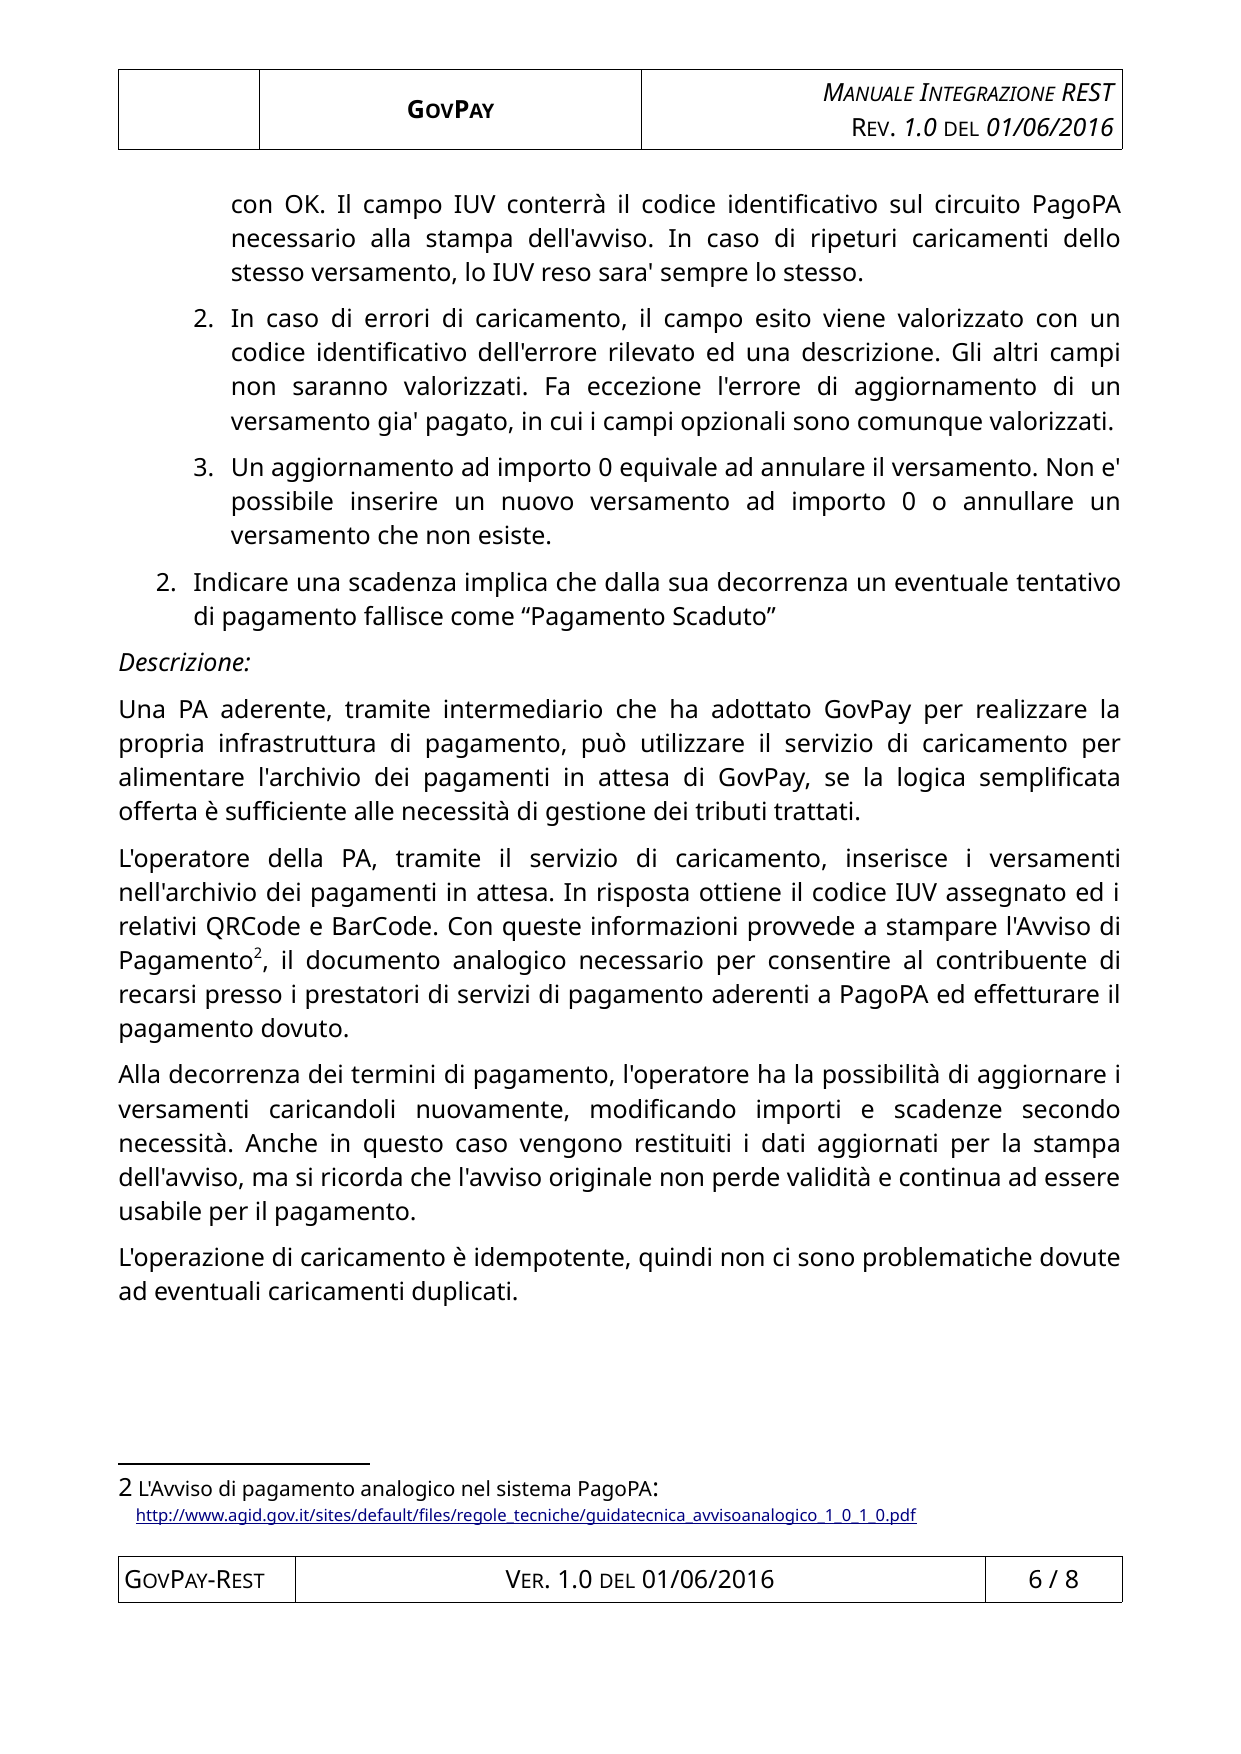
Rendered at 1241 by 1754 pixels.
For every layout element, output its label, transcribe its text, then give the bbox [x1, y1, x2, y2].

list In caso di errori di caricamento, il campo esito viene valorizzato con un codice identificativo dell'errore rilevato ed una descrizione. Gli altri campi non saranno valorizzati. Fa eccezione l'errore di aggiornamento di un versamento gia' pagato, in cui i campi opzionali sono comunque valorizzati. [193, 301, 1122, 437]
list Indicare una scadenza implica che dalla sua decorrenza un eventuale tentativo di pagamento fallisce come “Pagamento Scaduto” [156, 564, 1122, 632]
text Una PA aderente, tramite intermediario che ha adottato GovPay per realizzare la propria infrastruttura di pagamento, può utilizzare il servizio di caricamento per alimentare l'archivio dei pagamenti in attesa di GovPay, se la logica semplificata offerta è sufficiente alle necessità di gestione dei tributi trattati. [118, 692, 1122, 828]
text Descrizione: [118, 645, 1122, 679]
list Un aggiornamento ad importo 0 equivale ad annulare il versamento. Non e' possibile inserire un nuovo versamento ad importo 0 o annullare un versamento che non esiste. [193, 450, 1122, 552]
text Alla decorrenza dei termini di pagamento, l'operatore ha la possibilità di aggiornare i versamenti caricandoli nuovamente, modificando importi e scadenze secondo necessità. Anche in questo caso vengono restituiti i dati aggiornati per la stampa dell'avviso, ma si ricorda che l'avviso originale non perde validità e continua ad essere usabile per il pagamento. [118, 1057, 1122, 1227]
text L'operatore della PA, tramite il servizio di caricamento, inserisce i versamenti nell'archivio dei pagamenti in attesa. In risposta ottiene il codice IUV assegnato ed i relativi QRCode e BarCode. Con queste informazioni provvede a stampare l'Avviso di Pagamento, il documento analogico necessario per consentire al contribuente di recarsi presso i prestatori di servizi di pagamento aderenti a PagoPA ed effetturare il pagamento dovuto. [118, 840, 1122, 1045]
text L'operazione di caricamento è idempotente, quindi non ci sono problematiche dovute ad eventuali caricamenti duplicati. [118, 1240, 1122, 1308]
list con OK. Il campo IUV conterrà il codice identificativo sul circuito PagoPA necessario alla stampa dell'avviso. In caso di ripeturi caricamenti dello stesso versamento, lo IUV reso sara' sempre lo stesso. [193, 186, 1122, 288]
text http://www.agid.gov.it/sites/default/files/regole_tecniche/guidatecnica_avvisoanalogico_1_0_1_0.pdf [118, 1504, 1122, 1527]
text L'Avviso di pagamento analogico nel sistema PagoPA: [118, 1470, 1122, 1504]
